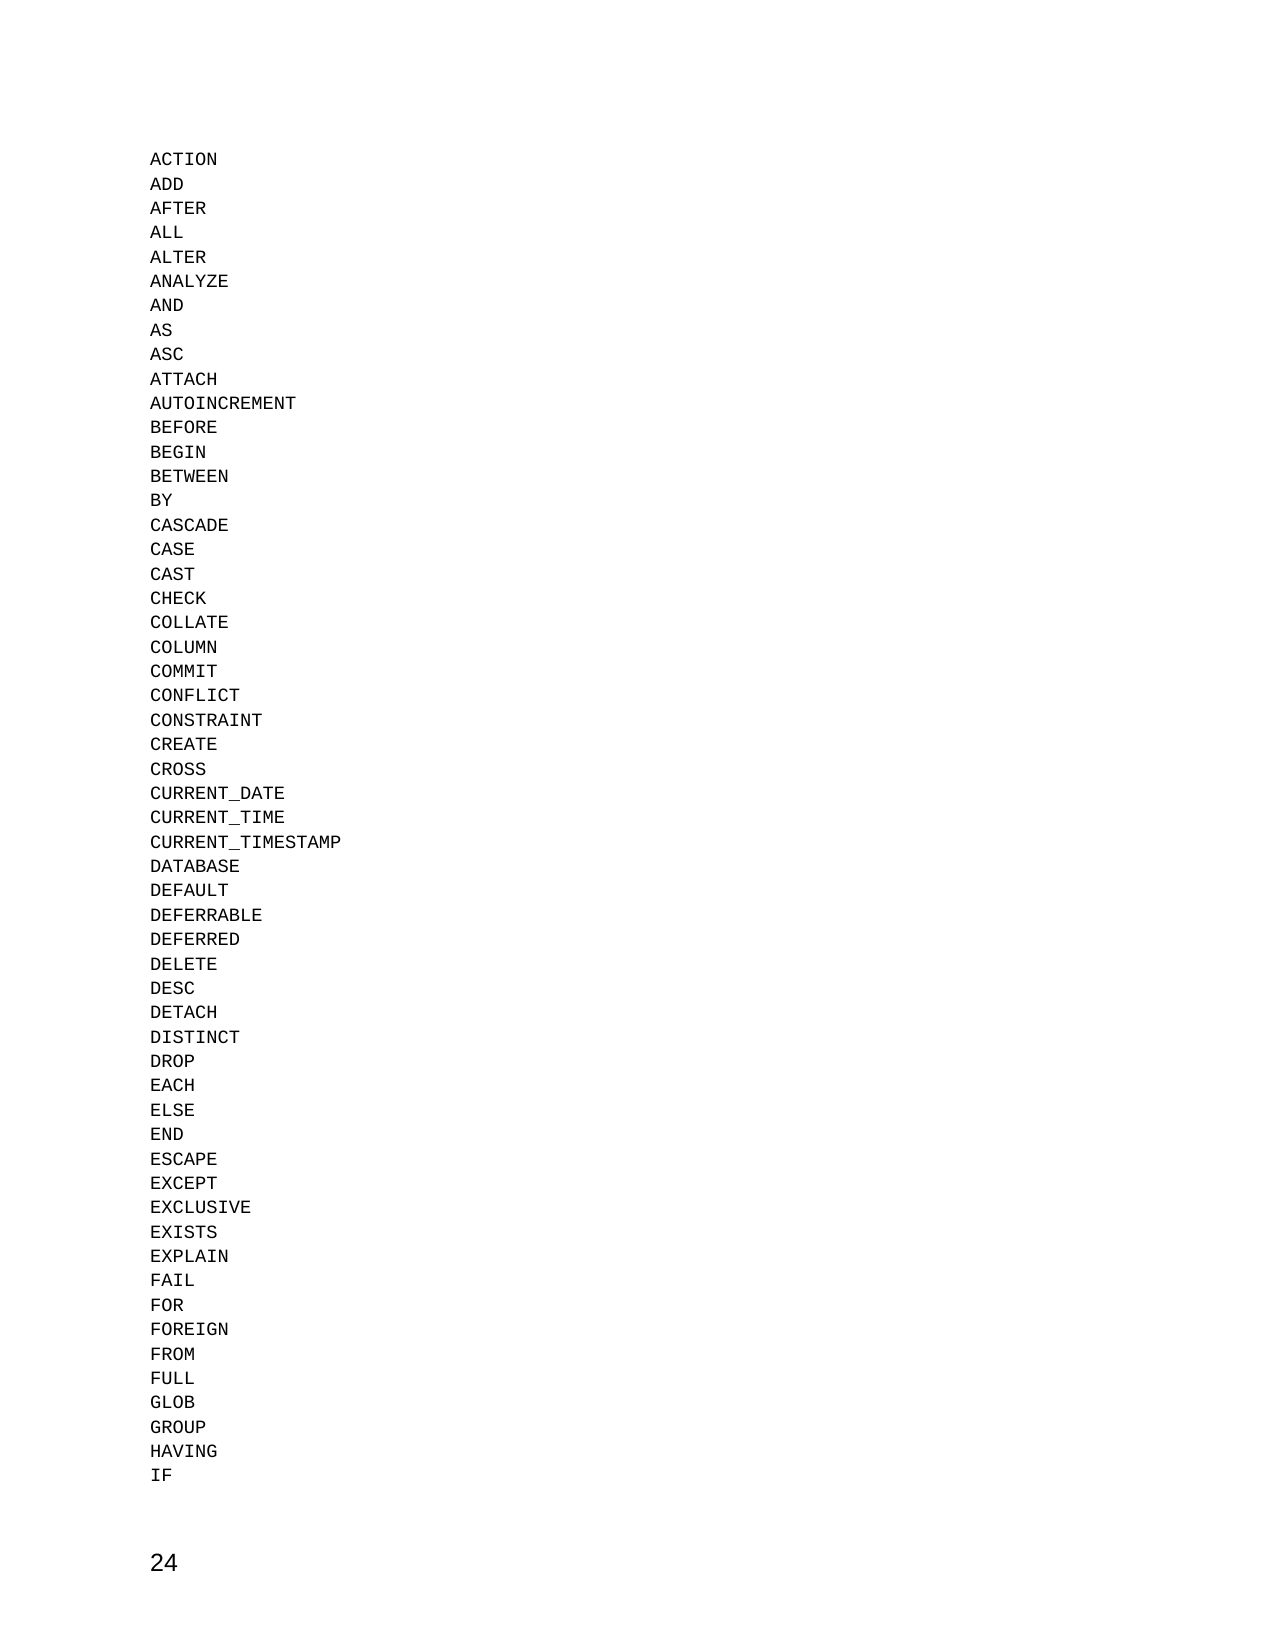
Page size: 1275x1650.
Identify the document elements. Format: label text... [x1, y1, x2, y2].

text AUTOINCREMENT [150, 394, 1125, 415]
text CHECK [150, 589, 1125, 610]
text BEGIN [150, 442, 1125, 464]
text DETACH [150, 1003, 1125, 1024]
text DEFAULT [150, 881, 1125, 902]
text HAVING [150, 1442, 1125, 1463]
text EACH [150, 1076, 1125, 1097]
text FOREIGN [150, 1320, 1125, 1341]
text ALL [150, 223, 1125, 244]
text COMMIT [150, 662, 1125, 683]
text ADD [150, 174, 1125, 196]
text BY [150, 491, 1125, 512]
text AS [150, 321, 1125, 342]
text ASC [150, 345, 1125, 366]
text DEFERRABLE [150, 906, 1125, 927]
text FOR [150, 1296, 1125, 1317]
text CROSS [150, 759, 1125, 781]
text COLUMN [150, 637, 1125, 659]
text DELETE [150, 954, 1125, 976]
text ELSE [150, 1101, 1125, 1122]
text ACTION [150, 150, 1125, 171]
text CURRENT_TIMESTAMP [150, 832, 1125, 854]
text EXCLUSIVE [150, 1198, 1125, 1219]
text AFTER [150, 199, 1125, 220]
text CASCADE [150, 516, 1125, 537]
text FAIL [150, 1271, 1125, 1292]
text END [150, 1125, 1125, 1146]
text GROUP [150, 1417, 1125, 1439]
text CONFLICT [150, 686, 1125, 707]
text BETWEEN [150, 467, 1125, 488]
text CURRENT_TIME [150, 808, 1125, 829]
text EXISTS [150, 1222, 1125, 1244]
text ALTER [150, 247, 1125, 269]
text IF [150, 1466, 1125, 1487]
text DATABASE [150, 857, 1125, 878]
text CASE [150, 540, 1125, 561]
text DISTINCT [150, 1027, 1125, 1049]
text GLOB [150, 1393, 1125, 1414]
text CAST [150, 564, 1125, 586]
text ATTACH [150, 369, 1125, 391]
text ANALYZE [150, 272, 1125, 293]
text DESC [150, 979, 1125, 1000]
text BEFORE [150, 418, 1125, 439]
text DEFERRED [150, 930, 1125, 951]
text FULL [150, 1369, 1125, 1390]
text EXCEPT [150, 1174, 1125, 1195]
text CURRENT_DATE [150, 784, 1125, 805]
text ESCAPE [150, 1149, 1125, 1171]
text EXPLAIN [150, 1247, 1125, 1268]
text AND [150, 296, 1125, 317]
text CREATE [150, 735, 1125, 756]
text FROM [150, 1344, 1125, 1366]
text DROP [150, 1052, 1125, 1073]
text COLLATE [150, 613, 1125, 634]
text CONSTRAINT [150, 711, 1125, 732]
